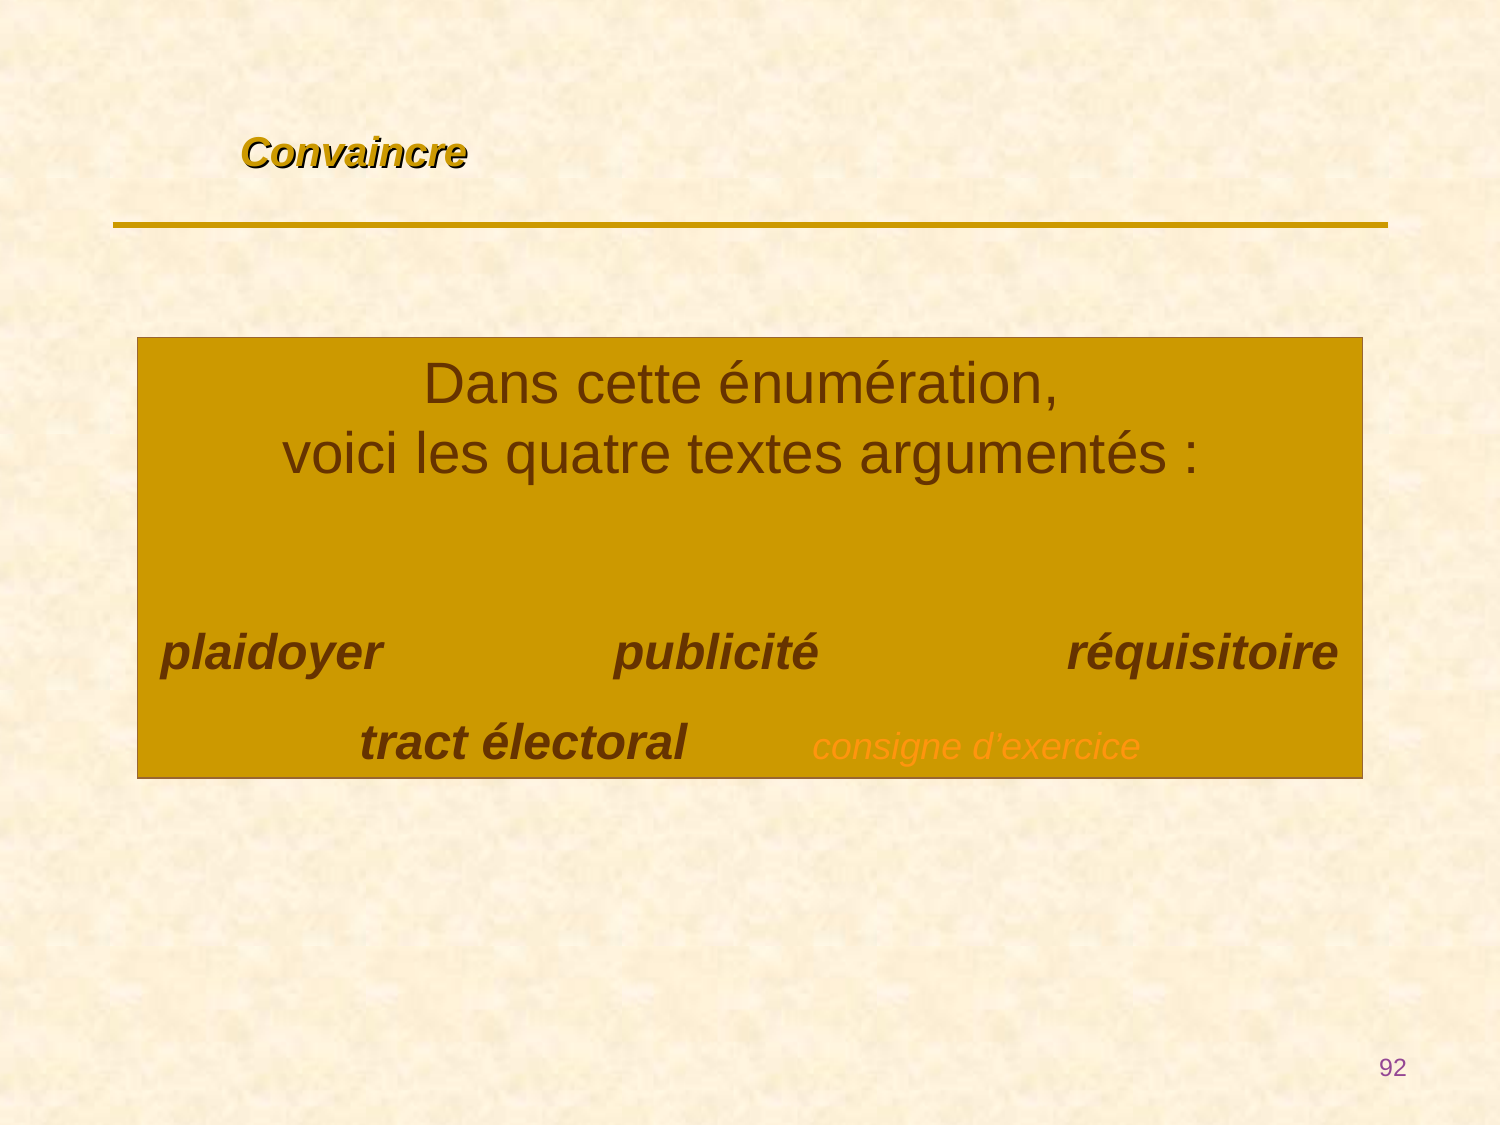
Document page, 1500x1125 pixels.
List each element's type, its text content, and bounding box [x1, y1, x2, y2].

picture [0, 0, 1500, 1125]
text_box Dans cette énumération, voici les quatre textes argumentés : plaidoyer publicité réquisitoire tract électoral consigne d’exercice [137, 337, 1363, 778]
text_box Convaincre [225, 116, 483, 183]
